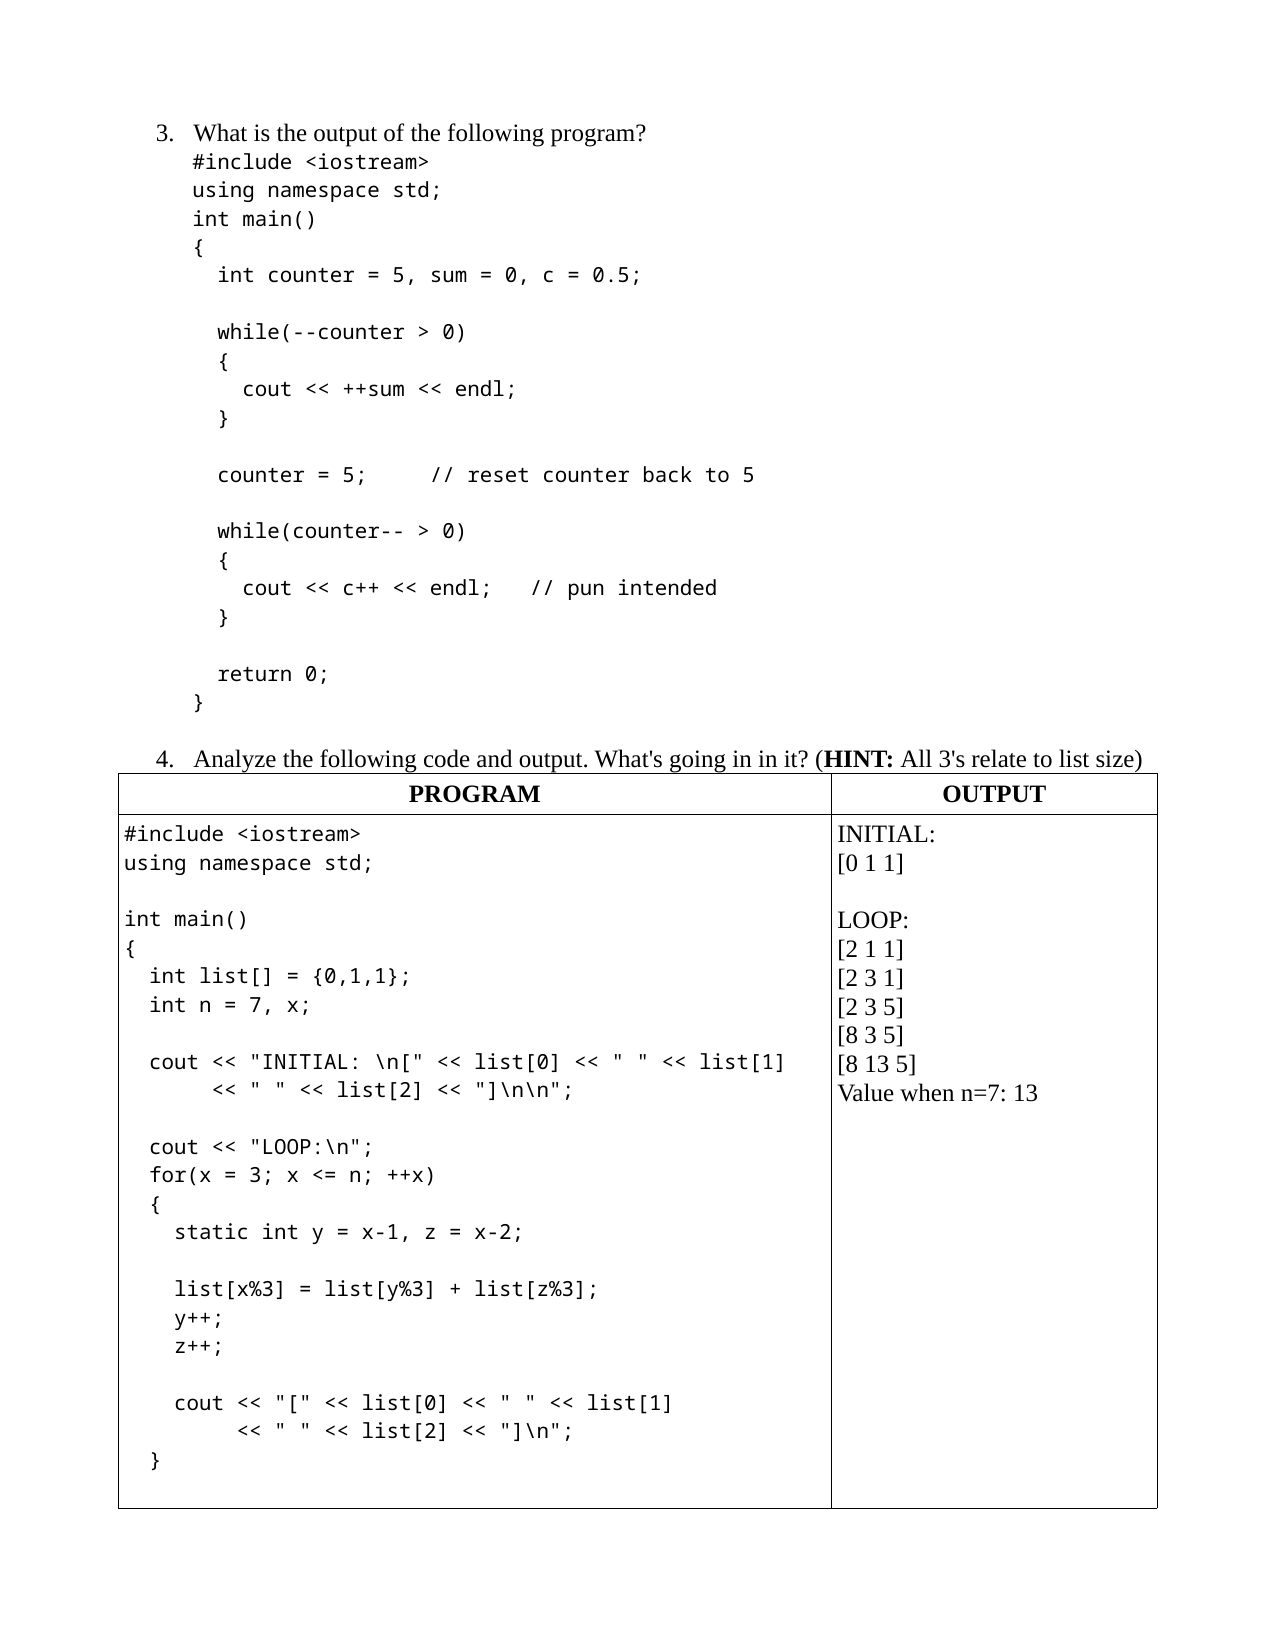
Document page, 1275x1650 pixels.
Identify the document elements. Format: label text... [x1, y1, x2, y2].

text cout << c++ << endl; // pun intended [118, 573, 1157, 602]
text } [118, 602, 1157, 630]
list Analyze the following code and output. What's going in in it? (HINT: All 3's relate to list size) [156, 744, 1157, 773]
text int main() [118, 204, 1157, 232]
text int counter = 5, sum = 0, c = 0.5; [118, 261, 1157, 289]
text while(counter-- > 0) [118, 517, 1157, 545]
text { [118, 232, 1157, 261]
table_cell #include <iostream> using namespace std; int main() { int list[] = {0,1,1}; int n = 7, x; cout << "INITIAL: \n[" << list[0] << " " << list[1] << " " << list[2] << "]\n\n"; cout << "LOOP:\n"; for(x = 3; x <= n; ++x) { static int y = x-1, z = x-2; list[x%3] = list[y%3] + list[z%3]; y++; z++; cout << "[" << list[0] << " " << list[1] << " " << list[2] << "]\n"; } [119, 815, 831, 1507]
text counter = 5; // reset counter back to 5 [118, 460, 1157, 488]
text } [118, 403, 1157, 431]
table_cell INITIAL: [0 1 1] LOOP: [2 1 1] [2 3 1] [2 3 5] [8 3 5] [8 13 5] Value when n=7: 13 [832, 815, 1157, 1507]
text { [118, 346, 1157, 374]
text using namespace std; [118, 175, 1157, 204]
text cout << ++sum << endl; [118, 374, 1157, 403]
text } [118, 687, 1157, 716]
text #include <iostream> [118, 147, 1157, 175]
text while(--counter > 0) [118, 317, 1157, 346]
table_header PROGRAM [119, 774, 831, 813]
text return 0; [118, 659, 1157, 687]
table_header OUTPUT [832, 774, 1157, 813]
list What is the output of the following program? [156, 118, 1157, 147]
text { [118, 545, 1157, 573]
